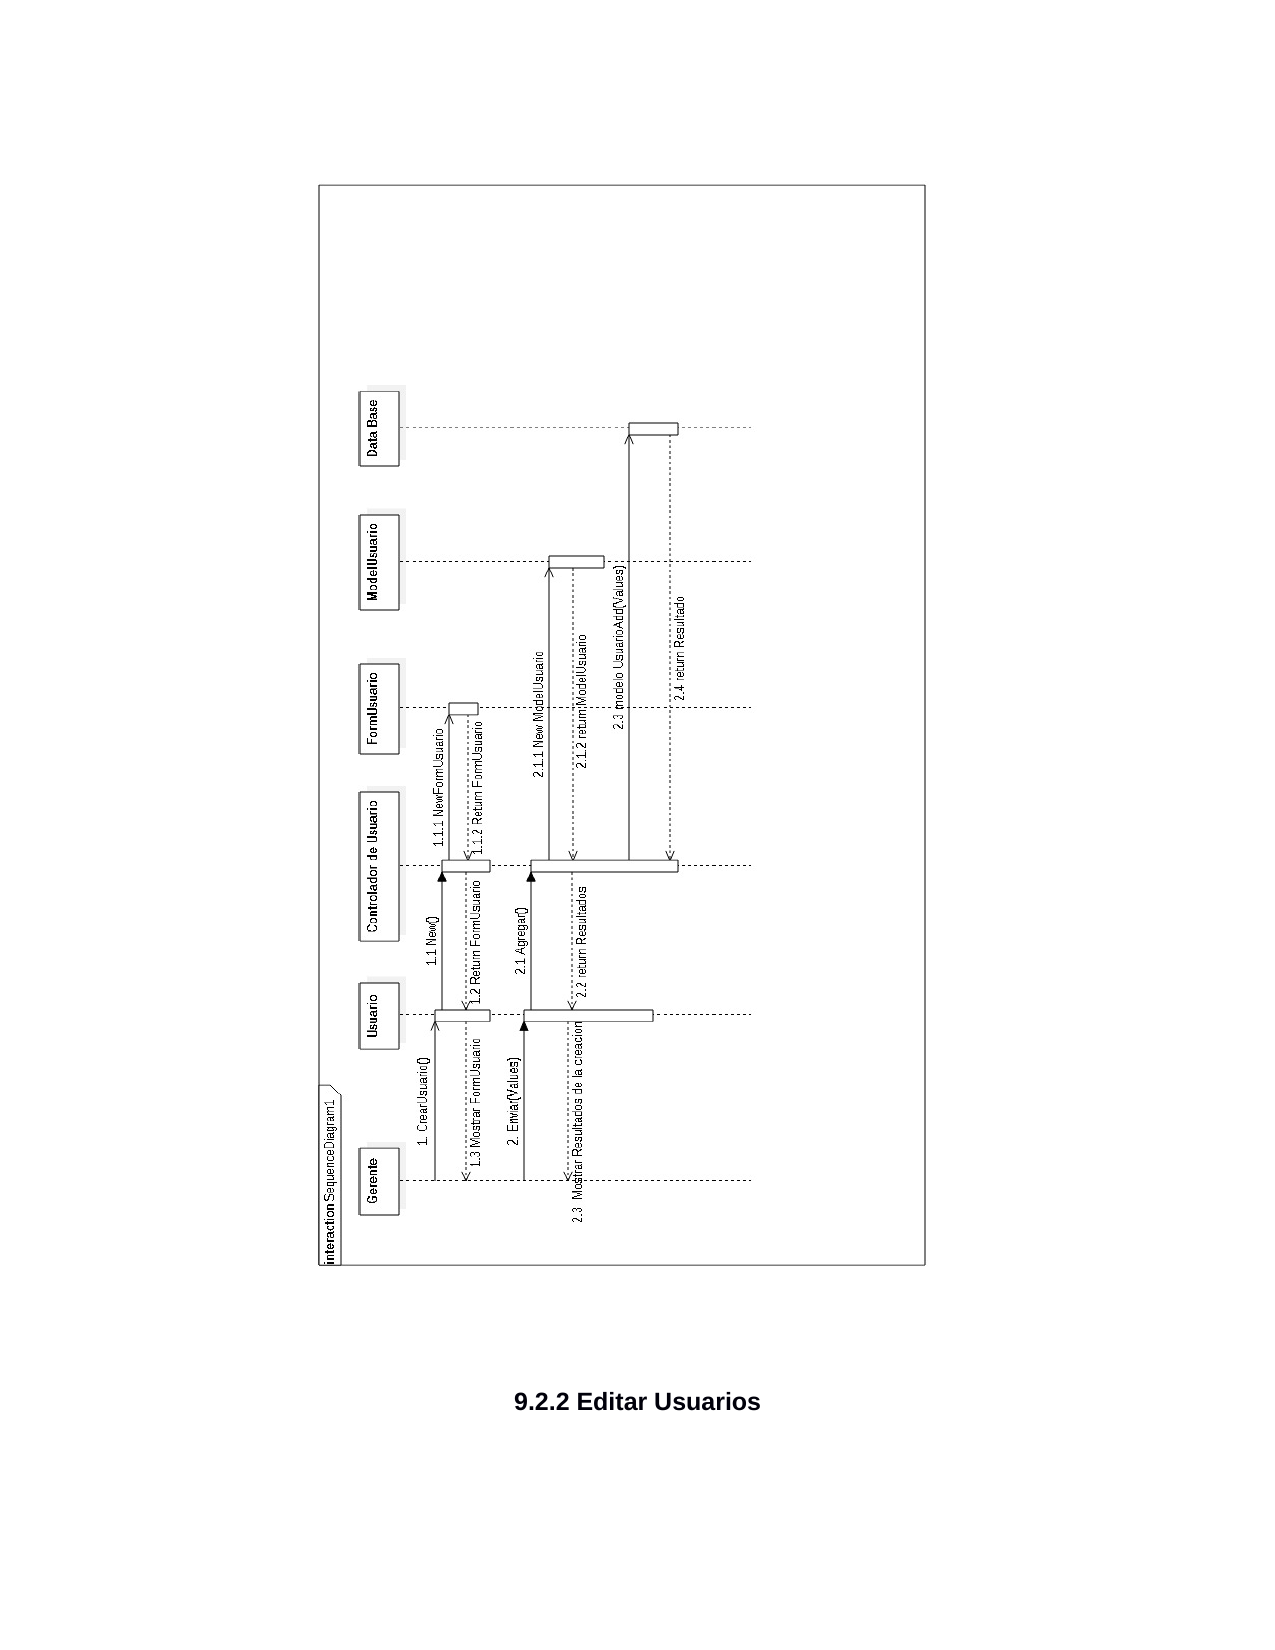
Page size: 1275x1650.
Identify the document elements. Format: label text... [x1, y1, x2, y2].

picture [309, 149, 966, 1274]
text 9.2.2 Editar Usuarios [177, 1387, 1098, 1416]
